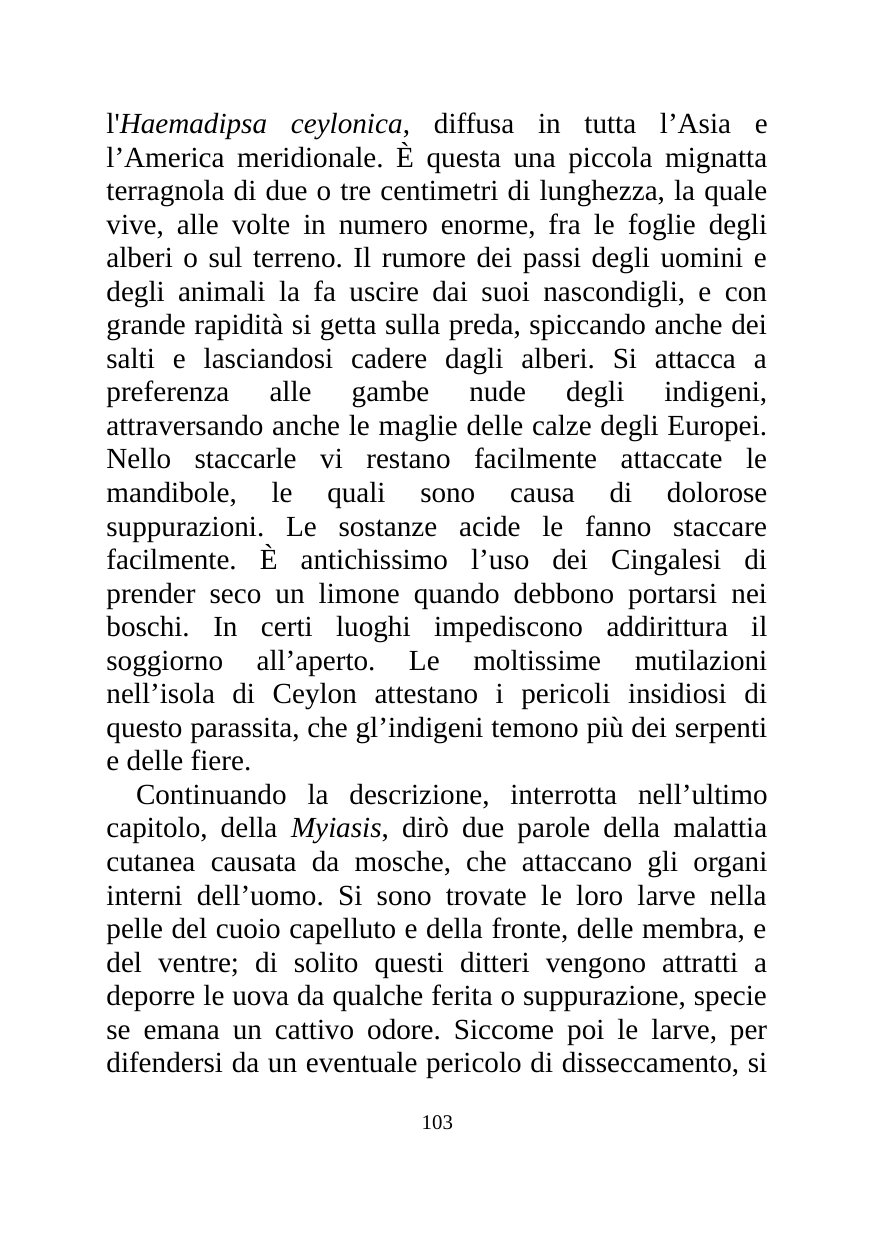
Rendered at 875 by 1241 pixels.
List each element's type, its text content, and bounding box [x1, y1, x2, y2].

text Continuando la descrizione, interrotta nell’ultimo capitolo, della Myiasis, dirò due parole della malattia cutanea causata da mosche, che attaccano gli organi interni dell’uomo. Si sono trovate le loro larve nella pelle del cuoio capelluto e della fronte, delle membra, e del ventre; di solito questi ditteri vengono attratti a deporre le uova da qualche ferita o suppurazione, specie se emana un cattivo odore. Siccome poi le larve, per difendersi da un eventuale pericolo di disseccamento, si [106, 777, 768, 1079]
text l'Haemadipsa ceylonica, diffusa in tutta l’Asia e l’America meridionale. È questa una piccola mignatta terragnola di due o tre centimetri di lunghezza, la quale vive, alle volte in numero enorme, fra le foglie degli alberi o sul terreno. Il rumore dei passi degli uomini e degli animali la fa uscire dai suoi nascondigli, e con grande rapidità si getta sulla preda, spiccando anche dei salti e lasciandosi cadere dagli alberi. Si attacca a preferenza alle gambe nude degli indigeni, attraversando anche le maglie delle calze degli Europei. Nello staccarle vi restano facilmente attaccate le mandibole, le quali sono causa di dolorose suppurazioni. Le sostanze acide le fanno staccare facilmente. È antichissimo l’uso dei Cingalesi di prender seco un limone quando debbono portarsi nei boschi. In certi luoghi impediscono addirittura il soggiorno all’aperto. Le moltissime mutilazioni nell’isola di Ceylon attestano i pericoli insidiosi di questo parassita, che gl’indigeni temono più dei serpenti e delle fiere. [106, 106, 768, 777]
